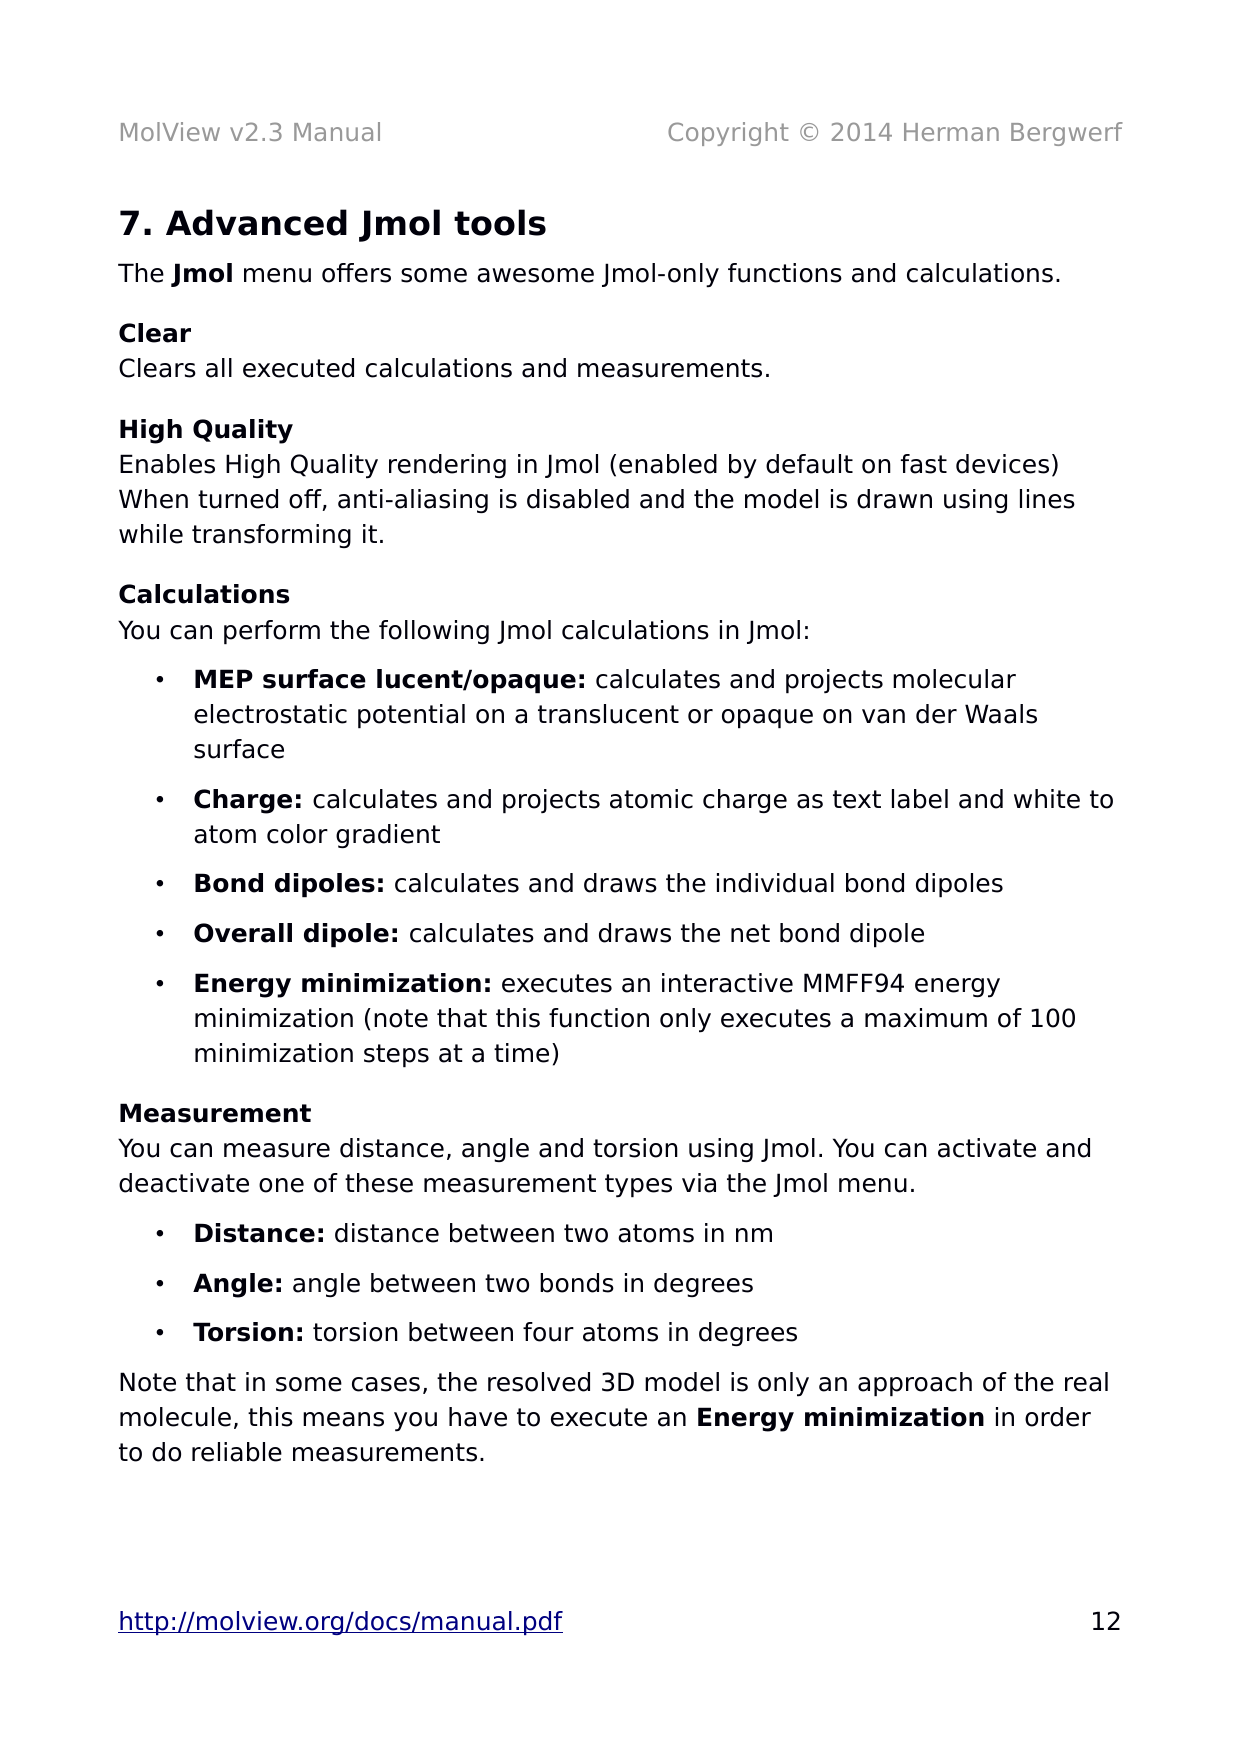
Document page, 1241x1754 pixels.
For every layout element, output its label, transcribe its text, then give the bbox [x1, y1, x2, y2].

list Bond dipoles: calculates and draws the individual bond dipoles [156, 870, 1122, 899]
list Angle: angle between two bonds in degrees [156, 1269, 1122, 1298]
text You can measure distance, angle and torsion using Jmol. You can activate and deactivate one of these measurement types via the Jmol menu. [118, 1134, 1122, 1199]
text Clears all executed calculations and measurements. [118, 354, 1122, 384]
text Note that in some cases, the resolved 3D model is only an approach of the real molecule, this means you have to execute an Energy minimization in order to do reliable measurements. [118, 1368, 1122, 1467]
subtitle Calculations [118, 581, 1122, 610]
list Torsion: torsion between four atoms in degrees [156, 1318, 1122, 1347]
list Energy minimization: executes an interactive MMFF94 energy minimization (note that this function only executes a maximum of 100 minimization steps at a time) [156, 969, 1122, 1068]
text You can perform the following Jmol calculations in Jmol: [118, 616, 1122, 645]
list Overall dipole: calculates and draws the net bond dipole [156, 919, 1122, 948]
text Enables High Quality rendering in Jmol (enabled by default on fast devices) When turned off, anti-aliasing is disabled and the model is drawn using lines while transforming it. [118, 450, 1122, 549]
subtitle 7. Advanced Jmol tools [118, 205, 1122, 244]
list MEP surface lucent/opaque: calculates and projects molecular electrostatic potential on a translucent or opaque on van der Waals surface [156, 666, 1122, 765]
subtitle Measurement [118, 1099, 1122, 1128]
list Charge: calculates and projects atomic charge as text label and white to atom color gradient [156, 785, 1122, 849]
list Distance: distance between two atoms in nm [156, 1219, 1122, 1248]
subtitle Clear [118, 319, 1122, 348]
text The Jmol menu offers some awesome Jmol-only functions and calculations. [118, 259, 1122, 288]
subtitle High Quality [118, 415, 1122, 444]
